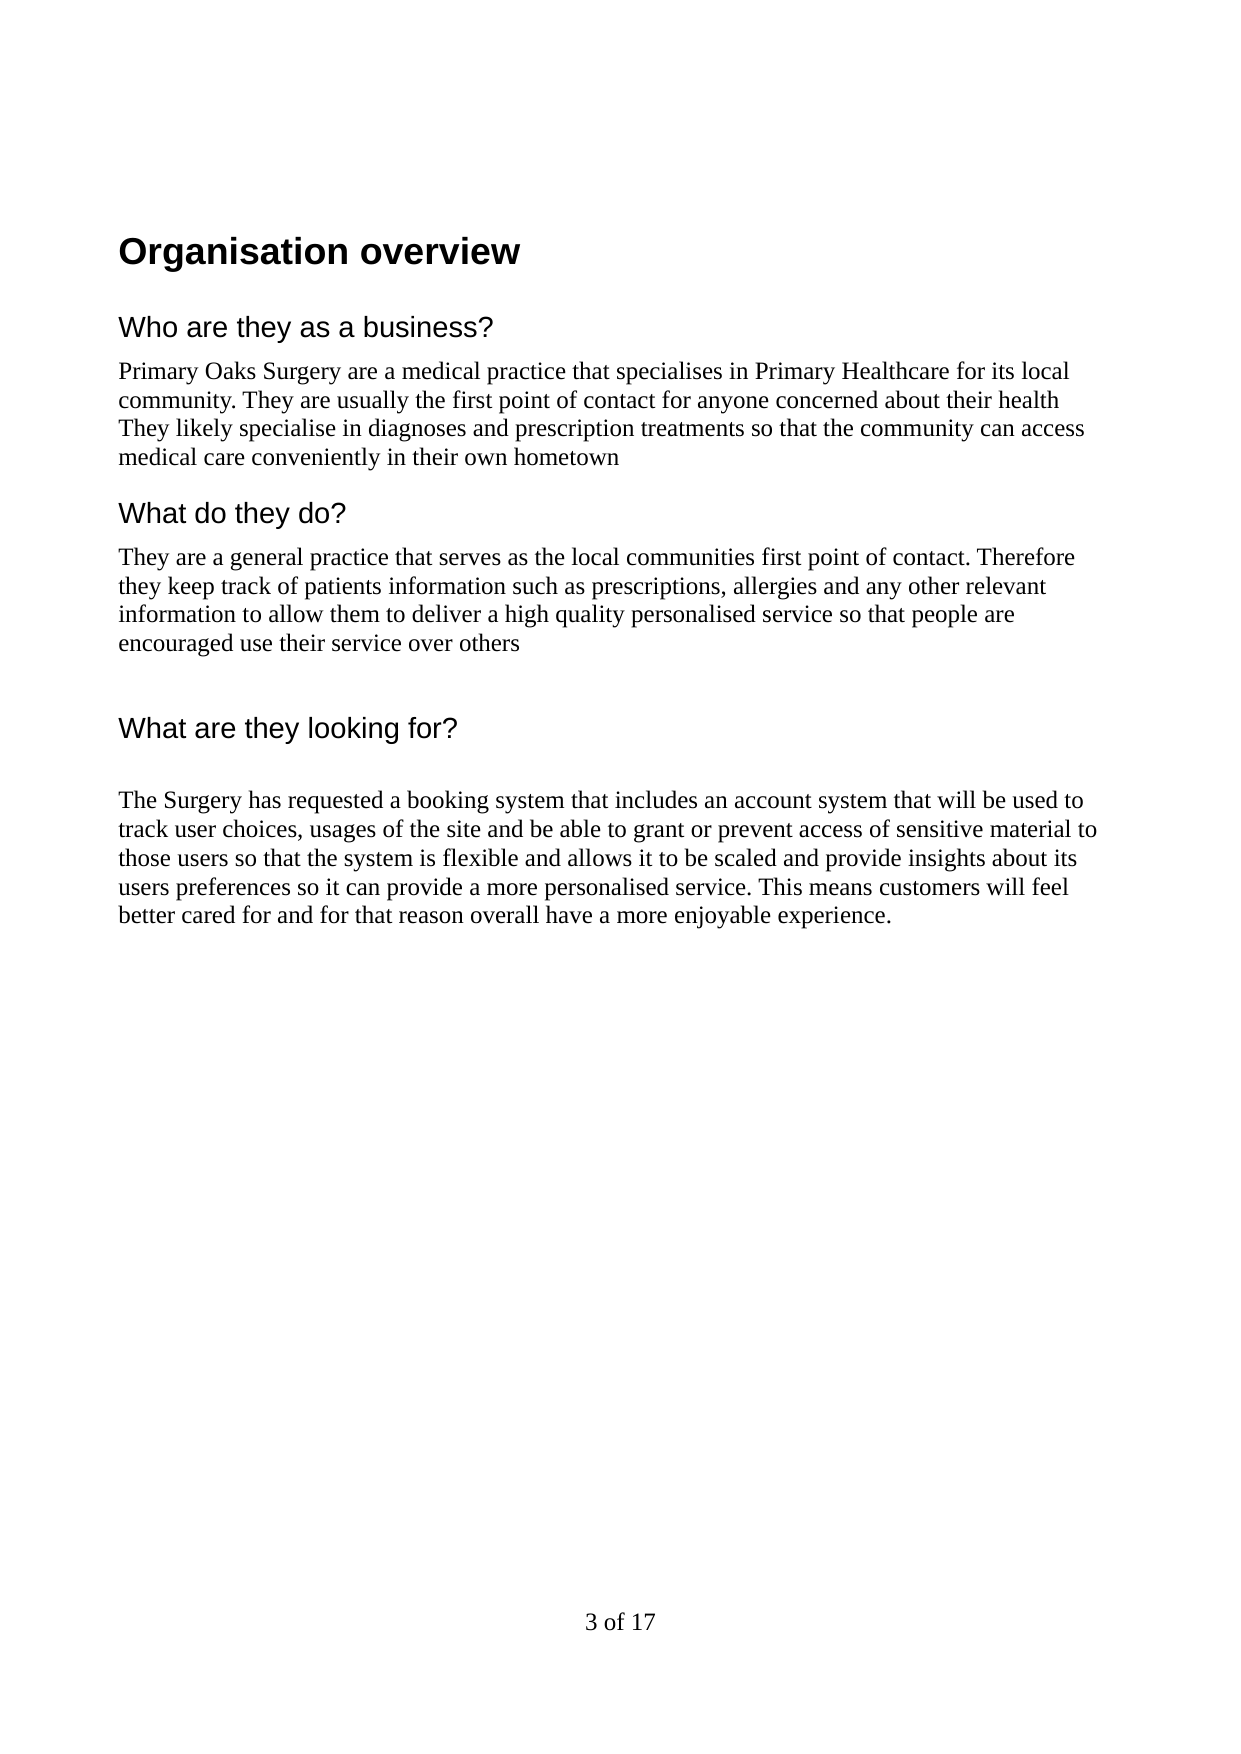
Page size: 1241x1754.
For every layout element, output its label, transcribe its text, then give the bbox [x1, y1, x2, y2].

text They are a general practice that serves as the local communities first point of contact. Therefore they keep track of patients information such as prescriptions, allergies and any other relevant information to allow them to deliver a high quality personalised service so that people are encouraged use their service over others [118, 542, 1122, 657]
text The Surgery has requested a booking system that includes an account system that will be used to track user choices, usages of the site and be able to grant or prevent access of sensitive material to those users so that the system is flexible and allows it to be scaled and provide insights about its users preferences so it can provide a more personalised service. This means customers will feel better cared for and for that reason overall have a more enjoyable experience. [118, 786, 1122, 929]
subtitle Organisation overview [118, 229, 1122, 272]
text They likely specialise in diagnoses and prescription treatments so that the community can access medical care conveniently in their own hometown [118, 413, 1122, 471]
text Primary Oaks Surgery are a medical practice that specialises in Primary Healthcare for its local community. They are usually the first point of contact for anyone concerned about their health [118, 356, 1122, 413]
subtitle Who are they as a business? [118, 310, 1122, 343]
subtitle What do they do? [118, 496, 1122, 529]
subtitle What are they looking for? [118, 711, 1122, 744]
